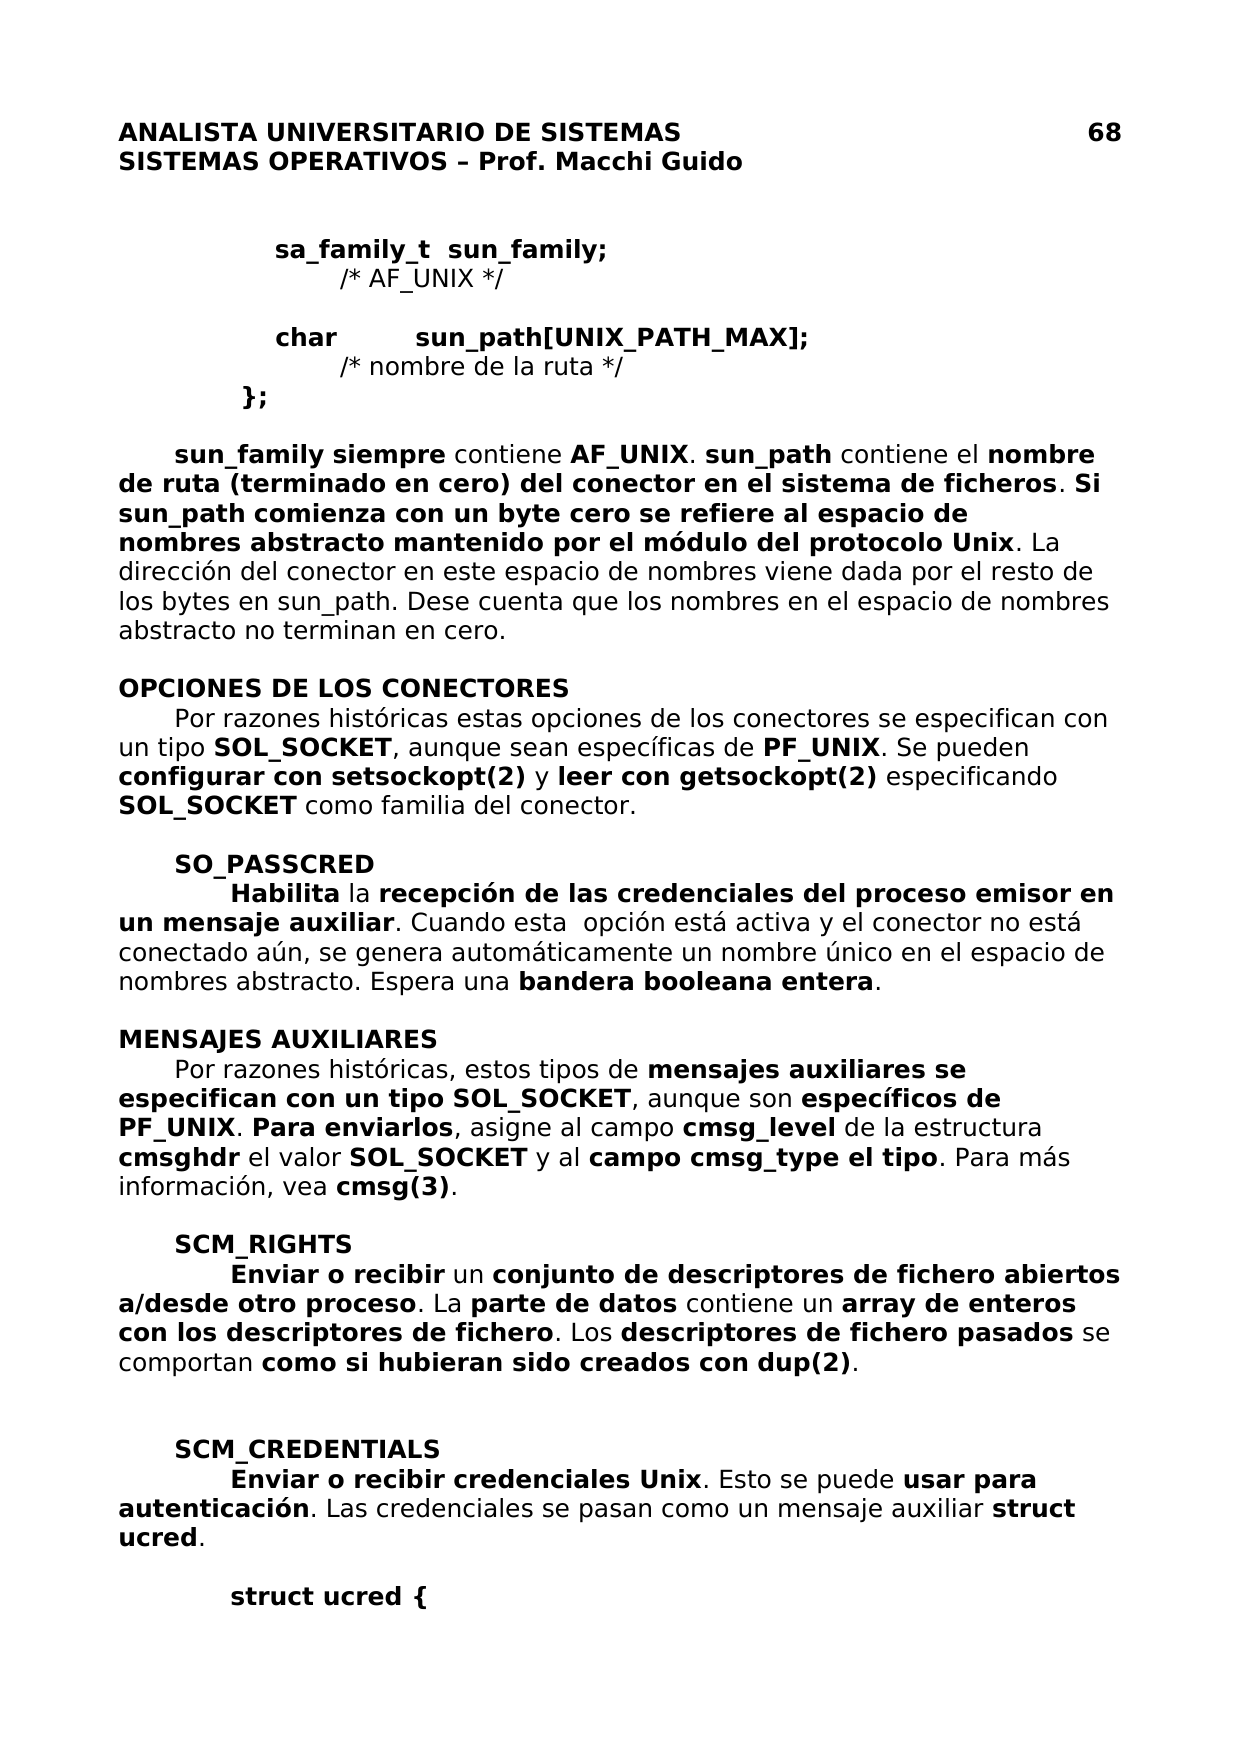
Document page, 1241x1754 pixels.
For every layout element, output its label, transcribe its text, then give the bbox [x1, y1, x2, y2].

text /* nombre de la ruta */ [118, 352, 1122, 382]
text Habilita la recepción de las credenciales del proceso emisor en un mensaje auxiliar. Cuando esta opción está activa y el conector no está conectado aún, se genera automáticamente un nombre único en el espacio de nombres abstracto. Espera una bandera booleana entera. [118, 879, 1122, 996]
text }; [118, 382, 1122, 411]
text struct ucred { [118, 1582, 1122, 1611]
text Enviar o recibir credenciales Unix. Esto se puede usar para autenticación. Las credenciales se pasan como un mensaje auxiliar struct ucred. [118, 1465, 1122, 1553]
text Enviar o recibir un conjunto de descriptores de fichero abiertos a/desde otro proceso. La parte de datos contiene un array de enteros con los descriptores de fichero. Los descriptores de fichero pasados se comportan como si hubieran sido creados con dup(2). [118, 1260, 1122, 1377]
text SCM_RIGHTS [118, 1231, 1122, 1260]
text Por razones históricas estas opciones de los conectores se especifican con un tipo SOL_SOCKET, aunque sean específicas de PF_UNIX. Se pueden configurar con setsockopt(2) y leer con getsockopt(2) especificando SOL_SOCKET como familia del conector. [118, 704, 1122, 821]
text SCM_CREDENTIALS [118, 1436, 1122, 1465]
text /* AF_UNIX */ [118, 265, 1122, 294]
text sun_family siempre contiene AF_UNIX. sun_path contiene el nombre de ruta (terminado en cero) del conector en el sistema de ficheros. Si sun_path comienza con un byte cero se refiere al espacio de [118, 440, 1122, 528]
text SO_PASSCRED [118, 850, 1122, 879]
text Por razones históricas, estos tipos de mensajes auxiliares se especifican con un tipo SOL_SOCKET, aunque son específicos de PF_UNIX. Para enviarlos, asigne al campo cmsg_level de la estructura cmsghdr el valor SOL_SOCKET y al campo cmsg_type el tipo. Para más información, vea cmsg(3). [118, 1055, 1122, 1201]
text MENSAJES AUXILIARES [118, 1026, 1122, 1055]
text nombres abstracto mantenido por el módulo del protocolo Unix. La dirección del conector en este espacio de nombres viene dada por el resto de los bytes en sun_path. Dese cuenta que los nombres en el espacio de nombres abstracto no terminan en cero. [118, 528, 1122, 645]
text char sun_path[UNIX_PATH_MAX]; [118, 323, 1122, 352]
text OPCIONES DE LOS CONECTORES [118, 674, 1122, 704]
text sa_family_t sun_family; [118, 235, 1122, 265]
